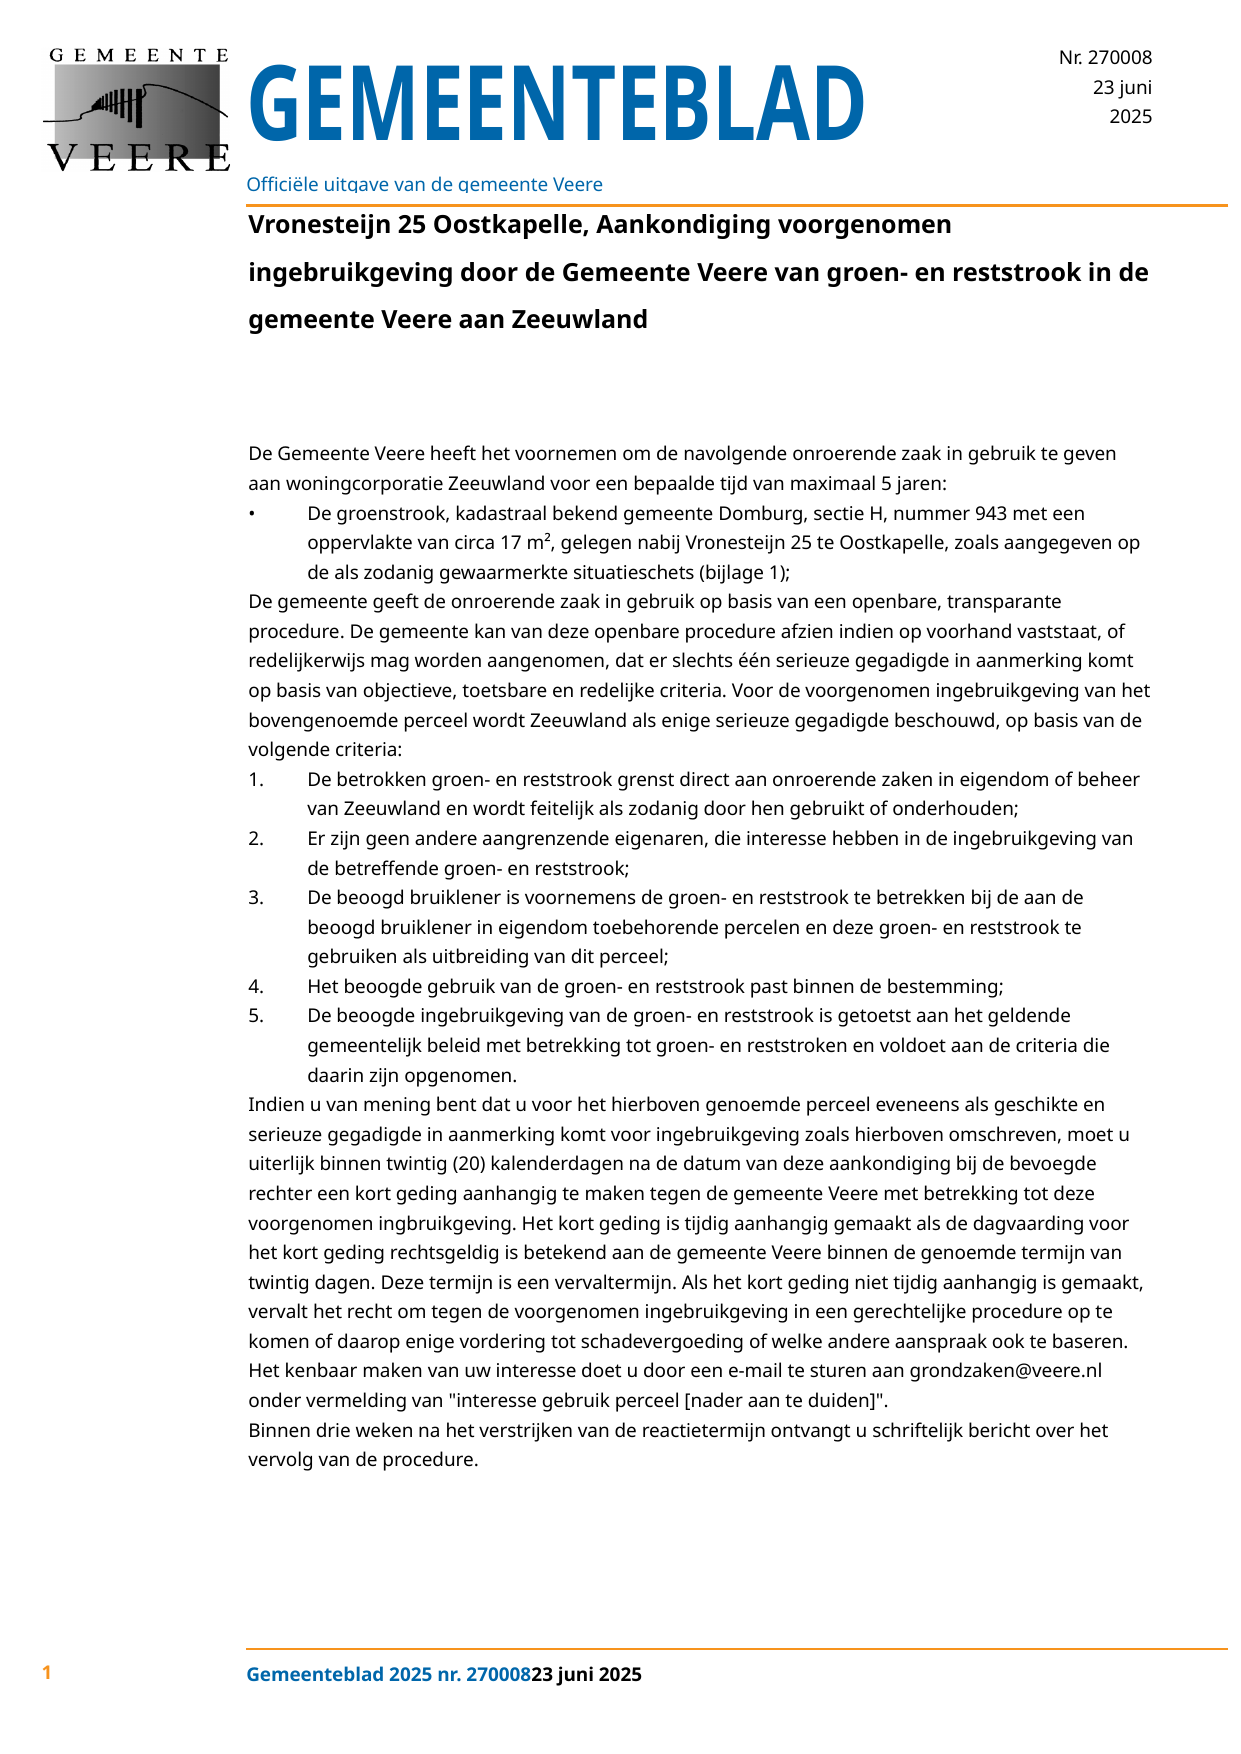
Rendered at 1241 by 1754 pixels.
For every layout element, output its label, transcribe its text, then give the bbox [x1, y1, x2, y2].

text Binnen drie weken na het verstrijken van de reactietermijn ontvangt u schriftelijk bericht over het vervolg van de procedure. [248, 1417, 1152, 1472]
text De Gemeente Veere heeft het voornemen om de navolgende onroerende zaak in gebruik te geven aan woningcorporatie Zeeuwland voor een bepaalde tijd van maximaal 5 jaren: [248, 441, 1152, 496]
text Het kenbaar maken van uw interesse doet u door een e-mail te sturen aan grondzaken@veere.nl onder vermelding van "interesse gebruik perceel [nader aan te duiden]". [248, 1358, 1152, 1413]
list Het beoogde gebruik van de groen- en reststrook past binnen de bestemming; [248, 973, 1152, 999]
list De beoogde ingebruikgeving van de groen- en reststrook is getoetst aan het geldende gemeentelijk beleid met betrekking tot groen- en reststroken en voldoet aan de criteria die daarin zijn opgenomen. [248, 1003, 1152, 1087]
text Vronesteijn 25 Oostkapelle, Aankondiging voorgenomen ingebruikgeving door de Gemeente Veere van groen- en reststrook in de gemeente Veere aan Zeeuwland [248, 207, 1152, 336]
picture [41, 47, 231, 172]
text Indien u van mening bent dat u voor het hierboven genoemde perceel eveneens als geschikte en serieuze gegadigde in aanmerking komt voor ingebruikgeving zoals hierboven omschreven, moet u uiterlijk binnen twintig (20) kalenderdagen na de datum van deze aankondiging bij de bevoegde rechter een kort geding aanhangig te maken tegen de gemeente Veere met betrekking tot deze voorgenomen ingbruikgeving. Het kort geding is tijdig aanhangig gemaakt als de dagvaarding voor het kort geding rechtsgeldig is betekend aan de gemeente Veere binnen de genoemde termijn van twintig dagen. Deze termijn is een vervaltermijn. Als het kort geding niet tijdig aanhangig is gemaakt, vervalt het recht om tegen de voorgenomen ingebruikgeving in een gerechtelijke procedure op te komen of daarop enige vordering tot schadevergoeding of welke andere aanspraak ook te baseren. [248, 1091, 1152, 1354]
list De beoogd bruiklener is voornemens de groen- en reststrook te betrekken bij de aan de beoogd bruiklener in eigendom toebehorende percelen en deze groen- en reststrook te gebruiken als uitbreiding van dit perceel; [248, 884, 1152, 969]
list De groenstrook, kadastraal bekend gemeente Domburg, sectie H, nummer 943 met een oppervlakte van circa 17 m², gelegen nabij Vronesteijn 25 te Oostkapelle, zoals aangegeven op de als zodanig gewaarmerkte situatieschets (bijlage 1); [248, 500, 1152, 584]
list Er zijn geen andere aangrenzende eigenaren, die interesse hebben in de ingebruikgeving van de betreffende groen- en reststrook; [248, 825, 1152, 880]
list De betrokken groen- en reststrook grenst direct aan onroerende zaken in eigendom of beheer van Zeeuwland en wordt feitelijk als zodanig door hen gebruikt of onderhouden; [248, 766, 1152, 821]
text De gemeente geeft de onroerende zaak in gebruik op basis van een openbare, transparante procedure. De gemeente kan van deze openbare procedure afzien indien op voorhand vaststaat, of redelijkerwijs mag worden aangenomen, dat er slechts één serieuze gegadigde in aanmerking komt op basis van objectieve, toetsbare en redelijke criteria. Voor de voorgenomen ingebruikgeving van het bovengenoemde perceel wordt Zeeuwland als enige serieuze gegadigde beschouwd, op basis van de volgende criteria: [248, 588, 1152, 762]
